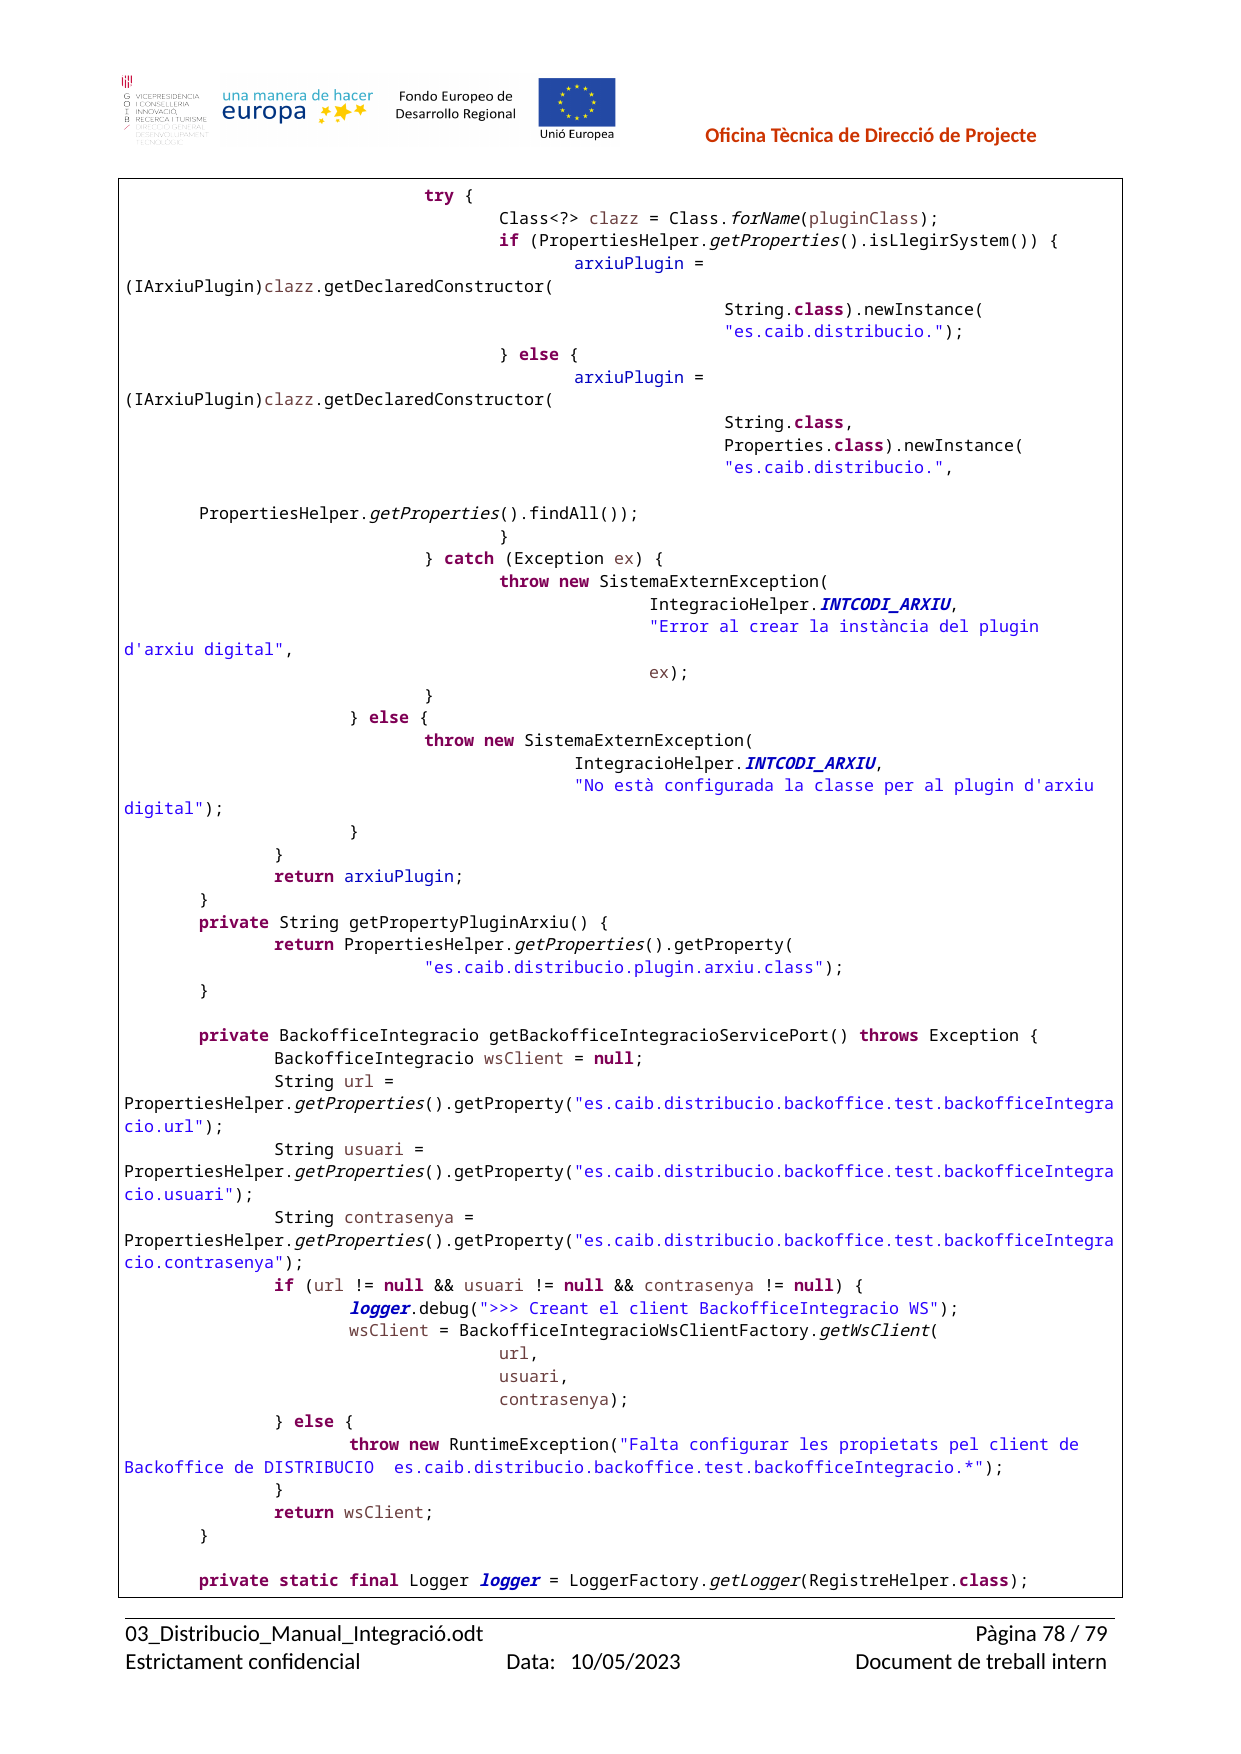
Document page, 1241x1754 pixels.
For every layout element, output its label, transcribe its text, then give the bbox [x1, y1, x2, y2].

table_header try { Class<?> clazz = Class.forName(pluginClass); if (PropertiesHelper.getProperties().isLlegirSystem()) { arxiuPlugin = (IArxiuPlugin)clazz.getDeclaredConstructor( String.class).newInstance( "es.caib.distribucio."); } else { arxiuPlugin = (IArxiuPlugin)clazz.getDeclaredConstructor( String.class, Properties.class).newInstance( "es.caib.distribucio.", PropertiesHelper.getProperties().findAll()); } } catch (Exception ex) { throw new SistemaExternException( IntegracioHelper.INTCODI_ARXIU, "Error al crear la instància del plugin d'arxiu digital", ex); } } else { throw new SistemaExternException( IntegracioHelper.INTCODI_ARXIU, "No està configurada la classe per al plugin d'arxiu digital"); } } return arxiuPlugin; } private String getPropertyPluginArxiu() { return PropertiesHelper.getProperties().getProperty( "es.caib.distribucio.plugin.arxiu.class"); } private BackofficeIntegracio getBackofficeIntegracioServicePort() throws Exception { BackofficeIntegracio wsClient = null; String url = PropertiesHelper.getProperties().getProperty("es.caib.distribucio.backoffice.test.backofficeIntegracio.url"); String usuari = PropertiesHelper.getProperties().getProperty("es.caib.distribucio.backoffice.test.backofficeIntegracio.usuari"); String contrasenya = PropertiesHelper.getProperties().getProperty("es.caib.distribucio.backoffice.test.backofficeIntegracio.contrasenya"); if (url != null && usuari != null && contrasenya != null) { logger.debug(">>> Creant el client BackofficeIntegracio WS"); wsClient = BackofficeIntegracioWsClientFactory.getWsClient( url, usuari, contrasenya); } else { throw new RuntimeException("Falta configurar les propietats pel client de Backoffice de DISTRIBUCIO es.caib.distribucio.backoffice.test.backofficeIntegracio.*"); } return wsClient; } private static final Logger logger = LoggerFactory.getLogger(RegistreHelper.class); [119, 179, 1122, 1597]
picture [219, 73, 621, 147]
picture [118, 73, 213, 147]
